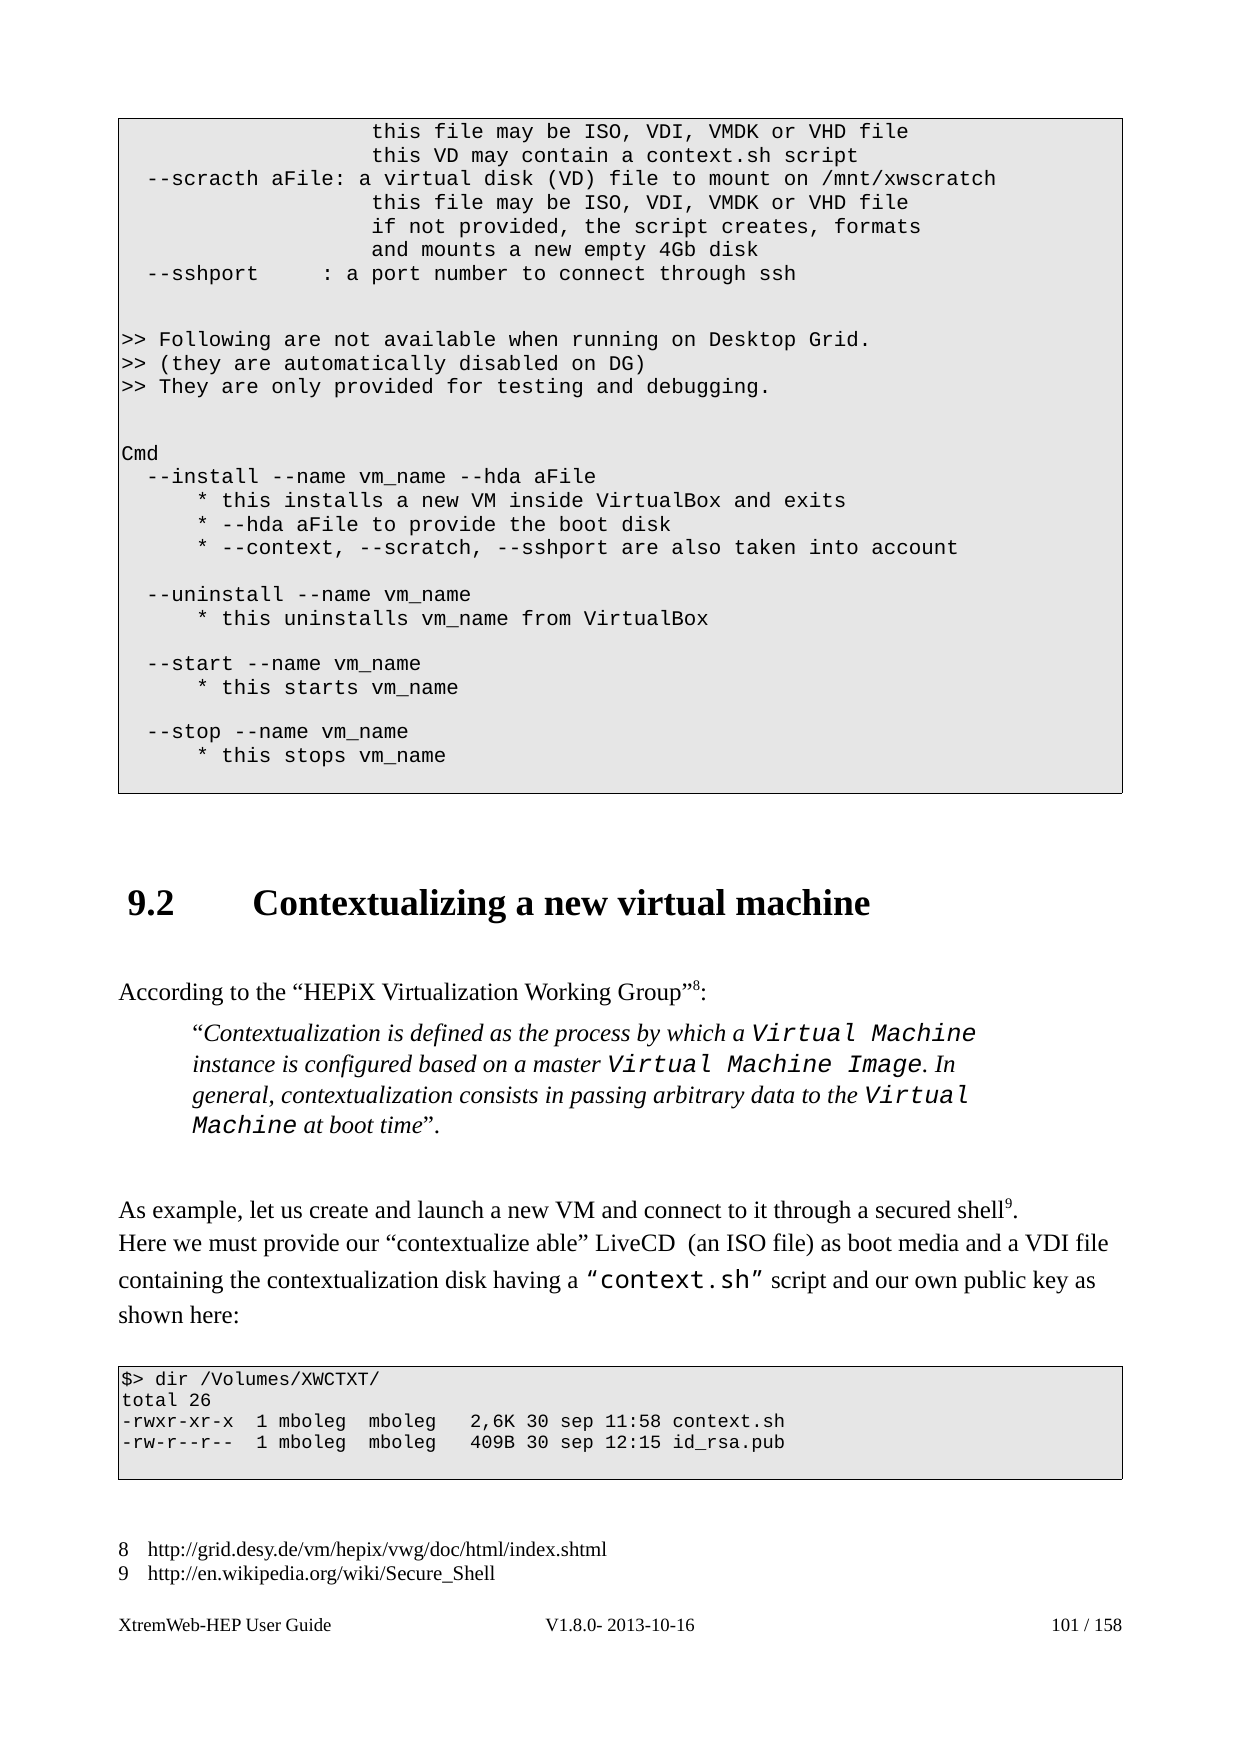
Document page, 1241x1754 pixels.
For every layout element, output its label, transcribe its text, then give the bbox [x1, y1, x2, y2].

text Cmd [119, 439, 1122, 463]
subtitle Contextualizing a new virtual machine [118, 880, 1122, 923]
text this VD may contain a context.sh script [119, 142, 1122, 165]
text this file may be ISO, VDI, VMDK or VHD file [119, 119, 1122, 142]
text if not provided, the script creates, formats [119, 213, 1122, 236]
text -rw-r--r-- 1 mboleg mboleg 409B 30 sep 12:15 id_rsa.pub [119, 1430, 1122, 1451]
text * this starts vm_name [119, 674, 1122, 697]
text * --hda aFile to provide the boot disk [119, 511, 1122, 534]
text Here we must provide our “contextualize able” LiveCD (an ISO file) as boot media and a VDI file containing the contextualization disk having a “context.sh” script and our own public key as shown here: [118, 1228, 1122, 1329]
text * this installs a new VM inside VirtualBox and exits [119, 487, 1122, 511]
text and mounts a new empty 4Gb disk [119, 236, 1122, 260]
text --start --name vm_name [119, 650, 1122, 674]
text --stop --name vm_name [119, 718, 1122, 742]
text $> dir /Volumes/XWCTXT/ [119, 1367, 1122, 1388]
text According to the “HEPiX Virtualization Working Group”: [118, 977, 1122, 1006]
text --install --name vm_name --hda aFile [119, 463, 1122, 487]
text >> (they are automatically disabled on DG) [119, 350, 1122, 373]
text --uninstall --name vm_name [119, 581, 1122, 605]
text >> Following are not available when running on Desktop Grid. [119, 326, 1122, 350]
text * --context, --scratch, --sshport are also taken into account [119, 534, 1122, 558]
text -rwxr-xr-x 1 mboleg mboleg 2,6K 30 sep 11:58 context.sh [119, 1409, 1122, 1430]
text total 26 [119, 1388, 1122, 1409]
text * this uninstalls vm_name from VirtualBox [119, 605, 1122, 629]
text As example, let us create and launch a new VM and connect to it through a secured shell. [118, 1195, 1122, 1224]
text * this stops vm_name [119, 742, 1122, 766]
text --scracth aFile: a virtual disk (VD) file to mount on /mnt/xwscratch [119, 165, 1122, 189]
text >> They are only provided for testing and debugging. [119, 373, 1122, 397]
text this file may be ISO, VDI, VMDK or VHD file [119, 189, 1122, 213]
text “Contextualization is defined as the process by which a Virtual Machine instance is configured based on a master Virtual Machine Image. In general, contextualization consists in passing arbitrary data to the Virtual Machine at boot time”. [192, 1018, 1034, 1141]
text --sshport : a port number to connect through ssh [119, 260, 1122, 284]
text http://grid.desy.de/vm/hepix/vwg/doc/html/index.shtml [118, 1537, 1122, 1561]
text http://en.wikipedia.org/wiki/Secure_Shell [118, 1561, 1122, 1585]
